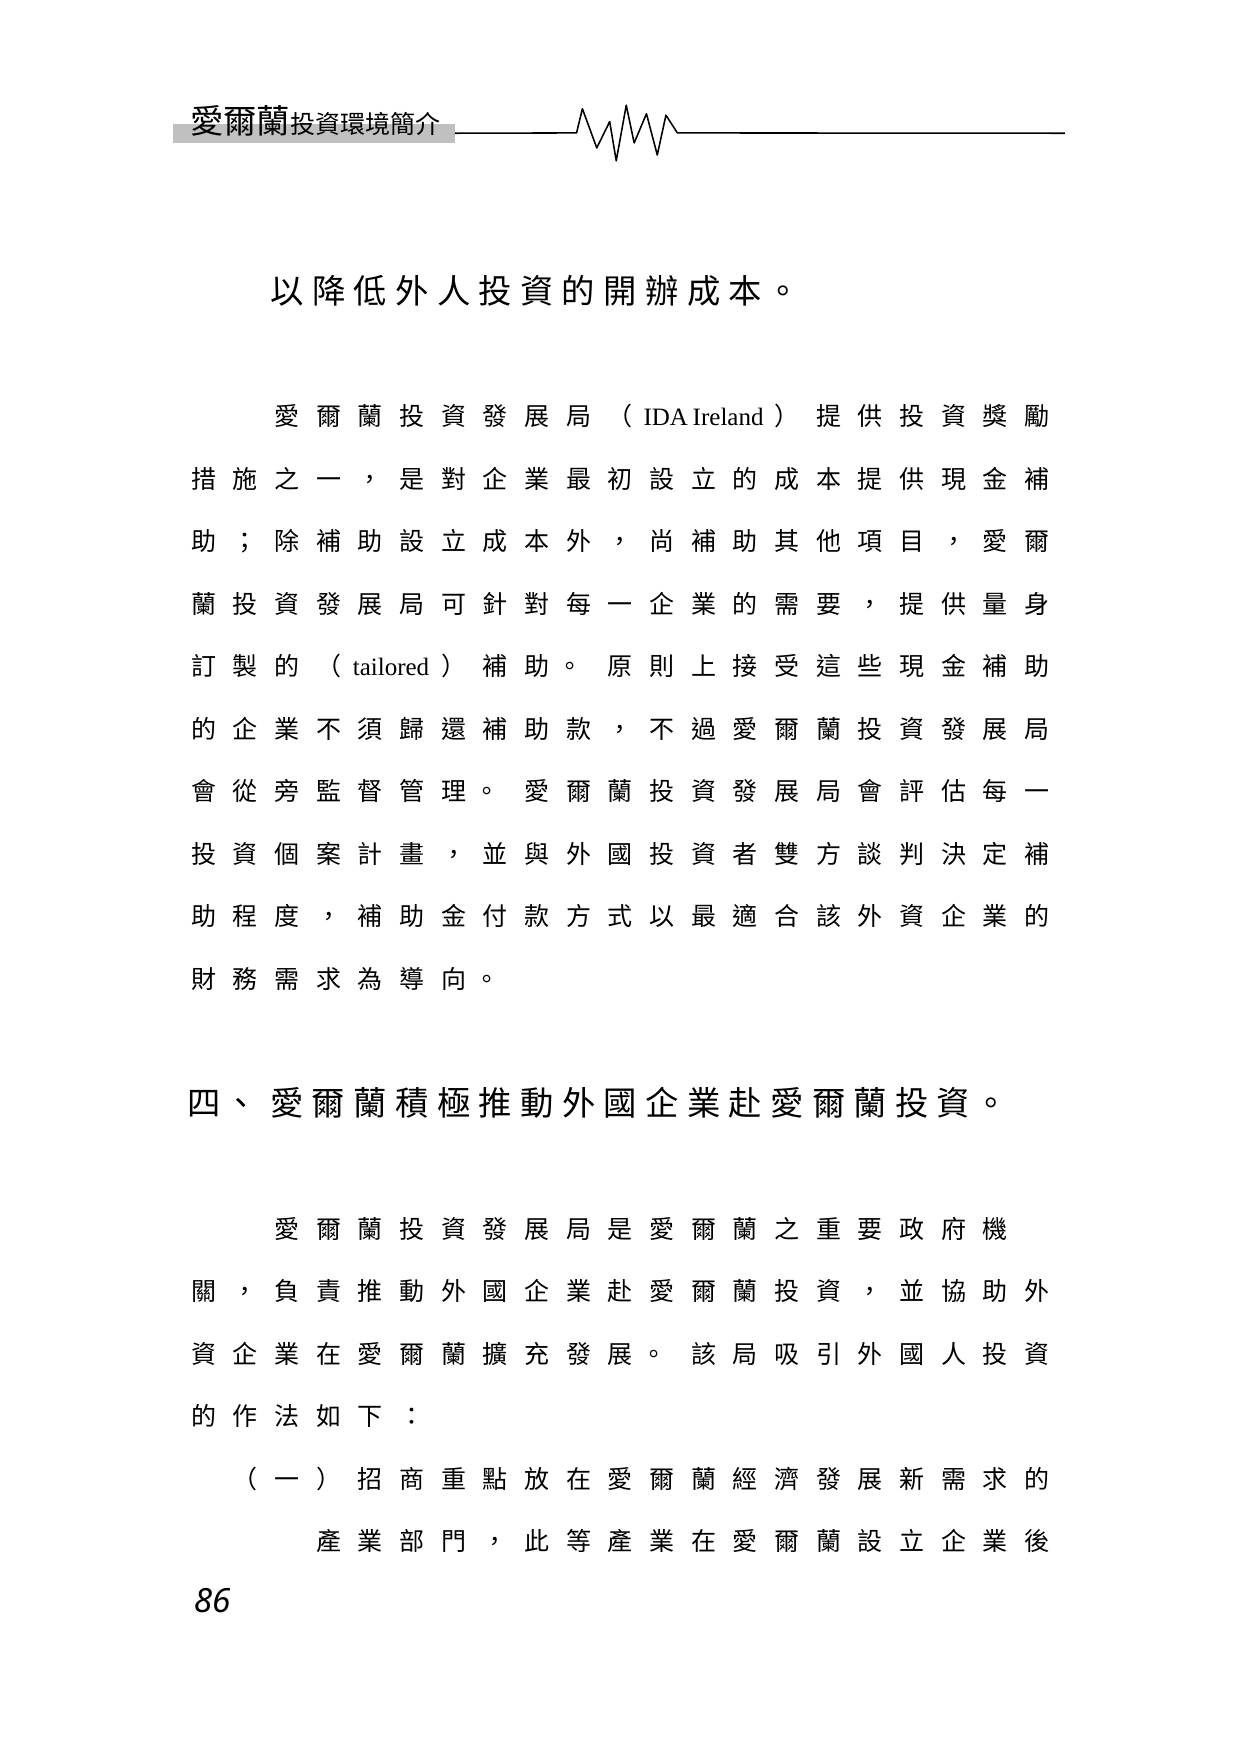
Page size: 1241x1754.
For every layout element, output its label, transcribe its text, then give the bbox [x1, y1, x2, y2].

text （一）招商重點放在愛爾蘭經濟發展新需求的產業部門，此等產業在愛爾蘭設立企業後 [207, 1438, 1058, 1563]
text 四、愛爾蘭積極推動外國企業赴愛爾蘭投資。 [183, 1063, 1058, 1125]
text 愛爾蘭投資發展局是愛爾蘭之重要政府機關，負責推動外國企業赴愛爾蘭投資，並協助外資企業在愛爾蘭擴充發展。該局吸引外國人投資的作法如下： [183, 1188, 1058, 1438]
text 以降低外人投資的開辦成本。 [183, 250, 1058, 313]
text 愛爾蘭投資發展局（IDA Ireland）提供投資獎勵措施之一，是對企業最初設立的成本提供現金補助；除補助設立成本外，尚補助其他項目，愛爾蘭投資發展局可針對每一企業的需要，提供量身訂製的（tailored）補助。原則上接受這些現金補助的企業不須歸還補助款，不過愛爾蘭投資發展局會從旁監督管理。愛爾蘭投資發展局會評估每一投資個案計畫，並與外國投資者雙方談判決定補助程度，補助金付款方式以最適合該外資企業的財務需求為導向。 [183, 375, 1058, 1000]
